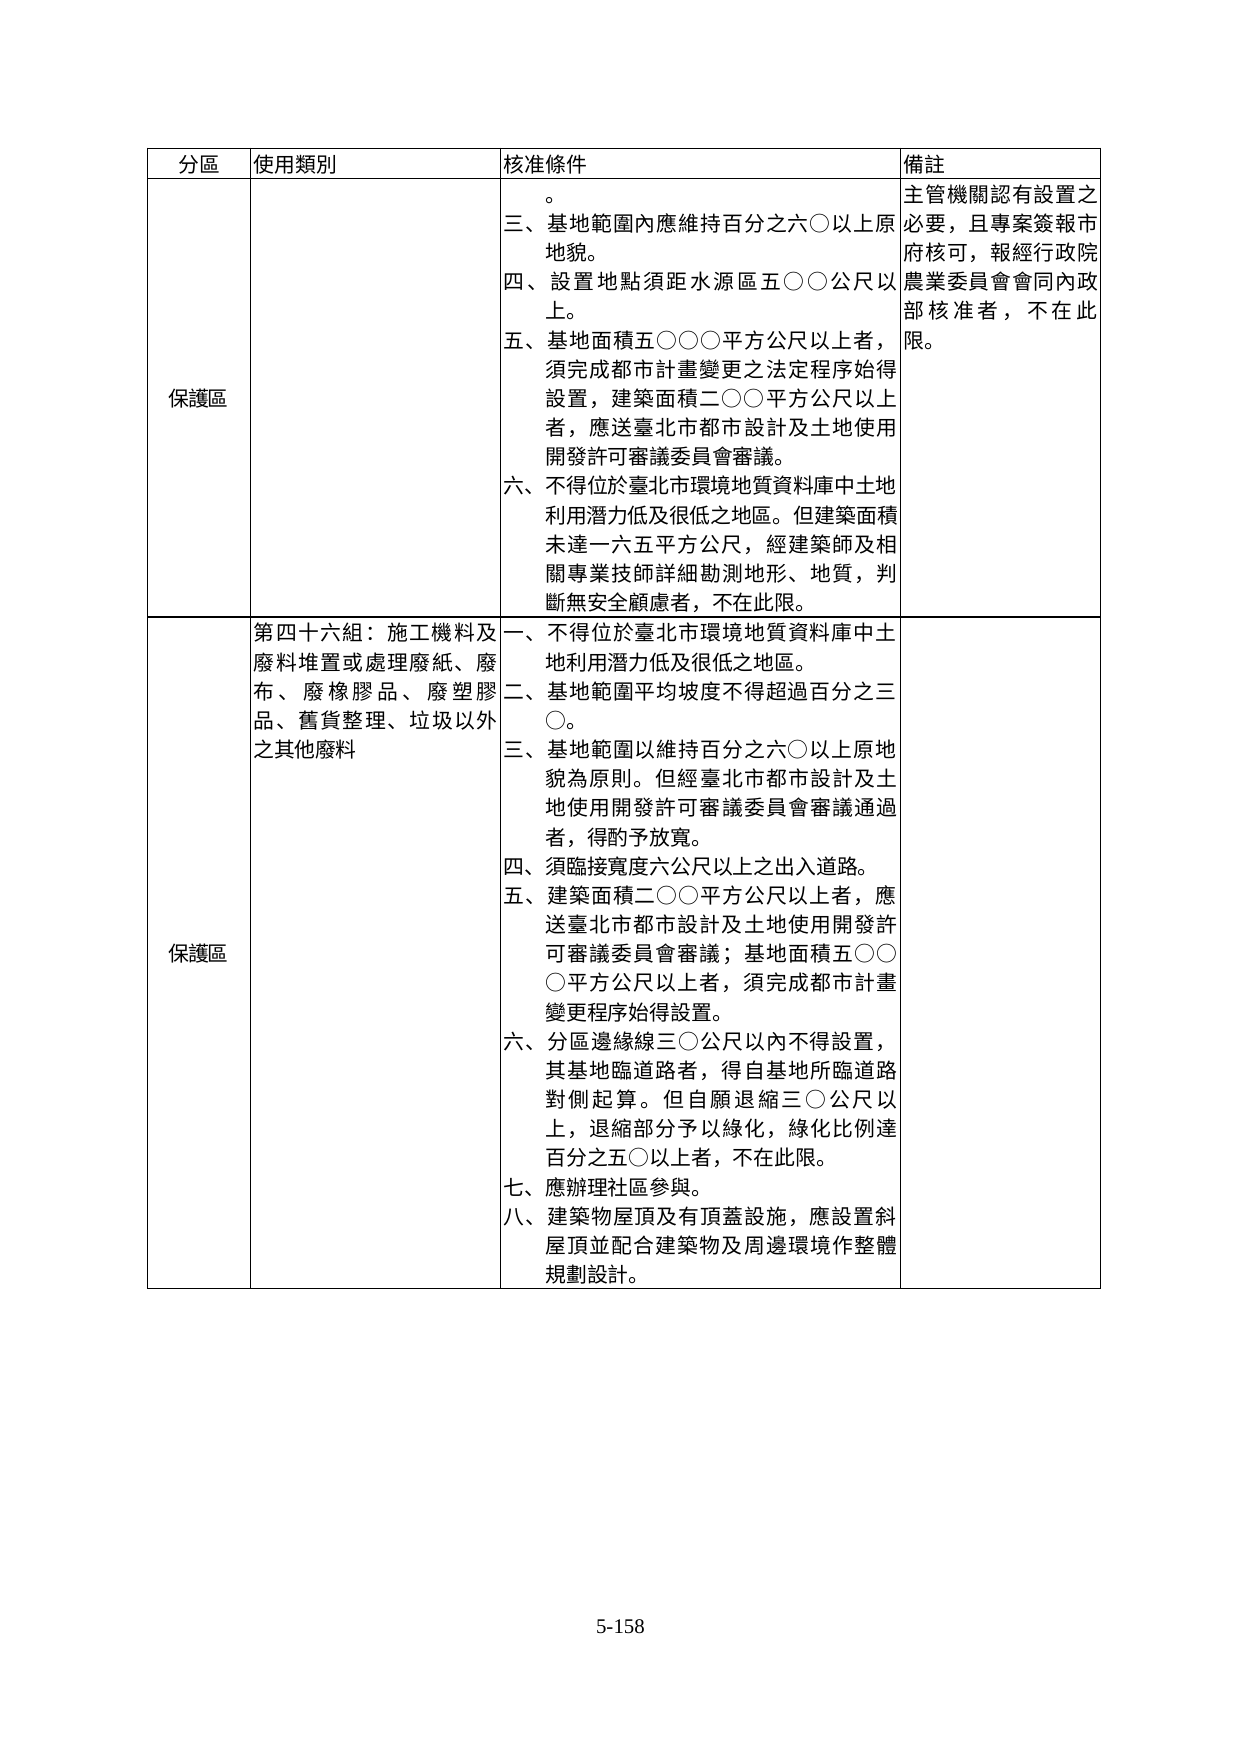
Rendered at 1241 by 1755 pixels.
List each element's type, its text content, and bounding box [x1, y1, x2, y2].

table_cell 。 三、基地範圍內應維持百分之六○以上原地貌。 四、設置地點須距水源區五○○公尺以上。 五、基地面積五○○○平方公尺以上者，須完成都市計畫變更之法定程序始得設置，建築面積二○○平方公尺以上者，應送臺北市都市設計及土地使用開發許可審議委員會審議。 六、不得位於臺北市環境地質資料庫中土地利用潛力低及很低之地區。但建築面積未達一六五平方公尺，經建築師及相關專業技師詳細勘測地形、地質，判斷無安全顧慮者，不在此限。 [501, 179, 900, 616]
table_cell 保護區 [148, 618, 250, 1288]
table_cell [901, 618, 1100, 1288]
table_cell 第四十六組：施工機料及廢料堆置或處理廢紙、廢布、廢橡膠品、廢塑膠品、舊貨整理、垃圾以外之其他廢料 [251, 618, 500, 1288]
table_cell [251, 179, 500, 616]
table_header 核准條件 [501, 149, 900, 178]
table_header 使用類別 [251, 149, 500, 178]
table_cell 一、不得位於臺北市環境地質資料庫中土地利用潛力低及很低之地區。 二、基地範圍平均坡度不得超過百分之三○。 三、基地範圍以維持百分之六○以上原地貌為原則。但經臺北市都市設計及土地使用開發許可審議委員會審議通過者，得酌予放寬。 四、須臨接寬度六公尺以上之出入道路。 五、建築面積二○○平方公尺以上者，應送臺北市都市設計及土地使用開發許可審議委員會審議；基地面積五○○○平方公尺以上者，須完成都市計畫變更程序始得設置。 六、分區邊緣線三○公尺以內不得設置，其基地臨道路者，得自基地所臨道路對側起算。但自願退縮三○公尺以上，退縮部分予以綠化，綠化比例達百分之五○以上者，不在此限。 七、應辦理社區參與。 八、建築物屋頂及有頂蓋設施，應設置斜屋頂並配合建築物及周邊環境作整體規劃設計。 [501, 618, 900, 1288]
table_cell 主管機關認有設置之必要，且專案簽報市府核可，報經行政院農業委員會會同內政部核准者，不在此限。 [901, 179, 1100, 616]
table_header 備註 [901, 149, 1100, 178]
table_header 分區 [148, 149, 250, 178]
table_cell 保護區 [148, 179, 250, 616]
